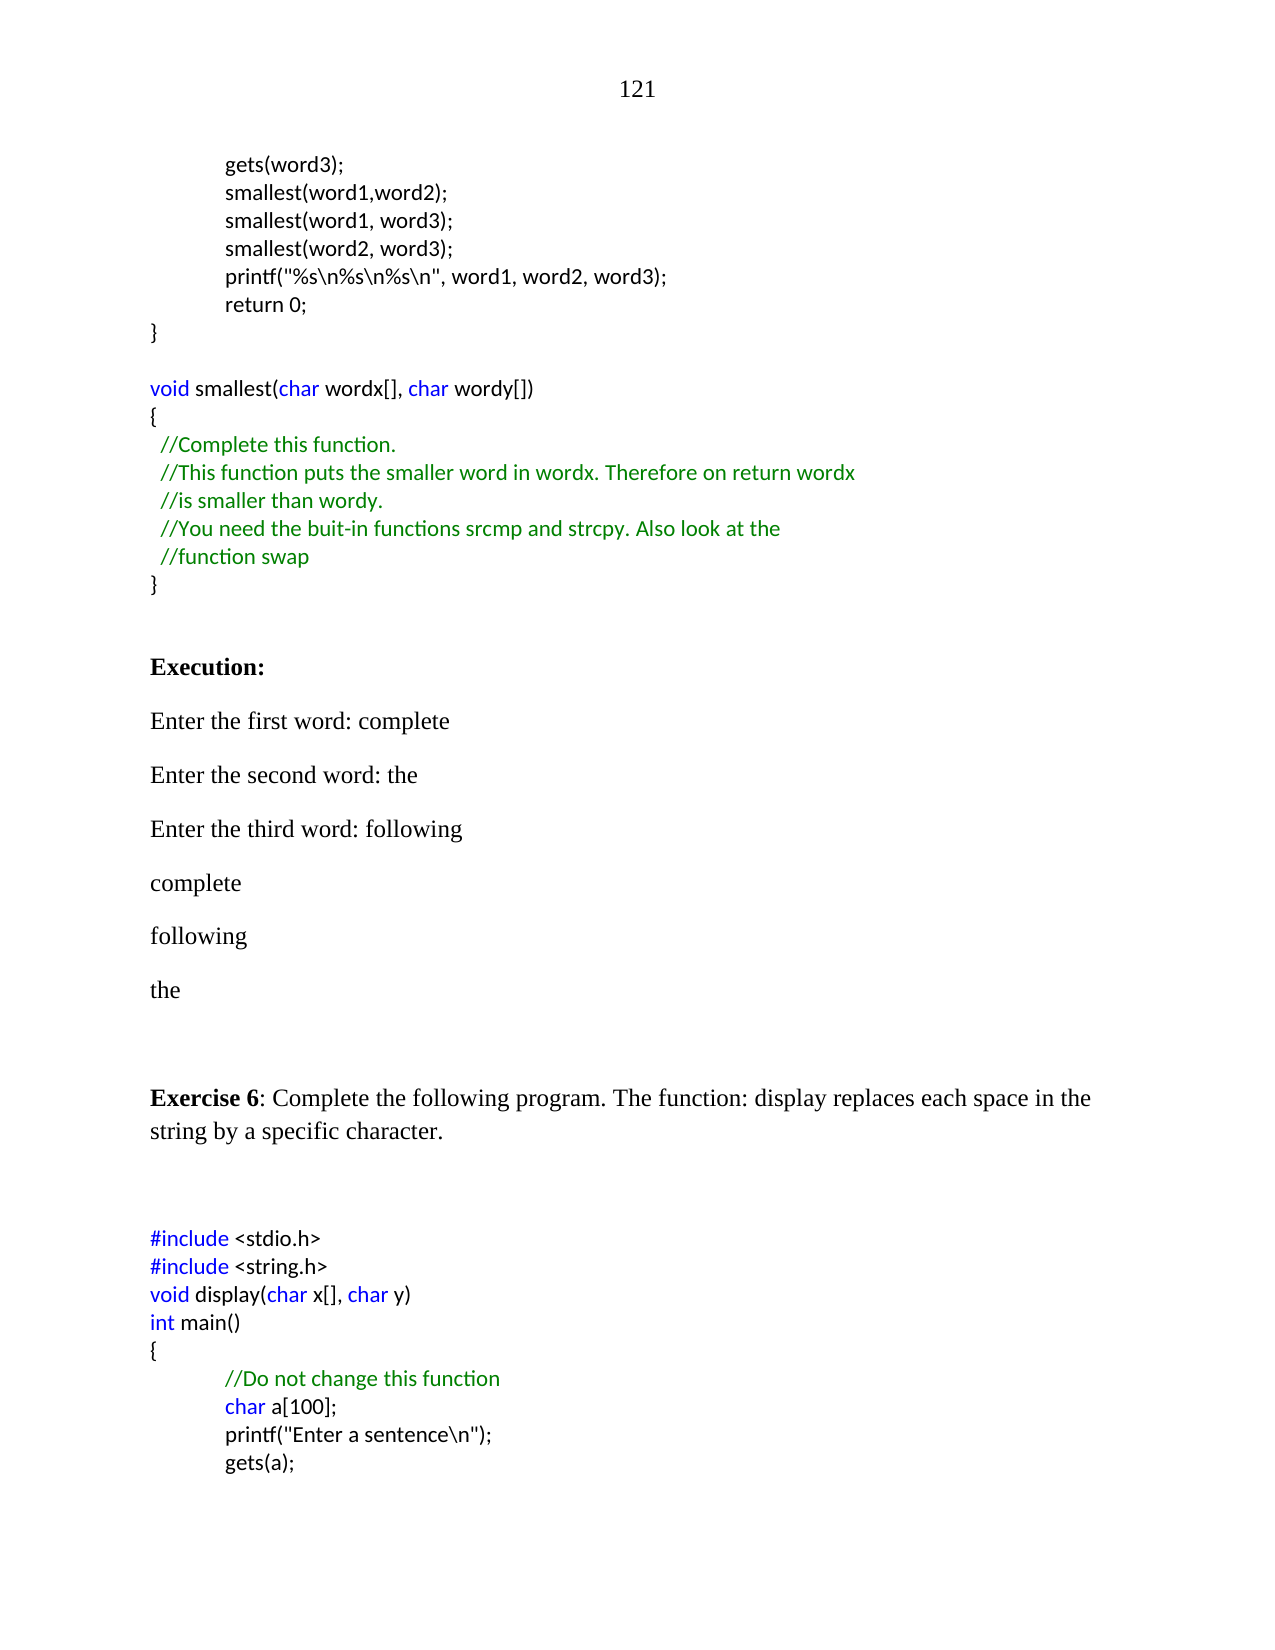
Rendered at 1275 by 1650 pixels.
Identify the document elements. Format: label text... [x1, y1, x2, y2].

text return 0; [150, 290, 1125, 318]
text the [150, 975, 1125, 1004]
text Enter the second word: the [150, 760, 1125, 789]
text smallest(word2, word3); [150, 234, 1125, 262]
text gets(word3); [150, 150, 1125, 178]
text Enter the third word: following [150, 814, 1125, 842]
text gets(a); [150, 1448, 1125, 1476]
text Execution: [150, 652, 1125, 681]
text following [150, 921, 1125, 950]
text smallest(word1, word3); [150, 206, 1125, 234]
text } [150, 318, 1125, 346]
text Exercise 6: Complete the following program. The function: display replaces each space in the string by a specific character. [150, 1083, 1125, 1145]
text { [150, 402, 1125, 430]
text //Do not change this function [150, 1364, 1125, 1392]
text //function swap [150, 542, 1125, 570]
text complete [150, 868, 1125, 896]
text #include <string.h> [150, 1252, 1125, 1280]
text smallest(word1,word2); [150, 178, 1125, 206]
text printf("Enter a sentence\n"); [150, 1420, 1125, 1448]
text int main() [150, 1308, 1125, 1336]
text void smallest(char wordx[], char wordy[]) [150, 374, 1125, 402]
text { [150, 1336, 1125, 1364]
text //is smaller than wordy. [150, 486, 1125, 514]
text Enter the first word: complete [150, 706, 1125, 735]
text //You need the buit-in functions srcmp and strcpy. Also look at the [150, 514, 1125, 542]
text printf("%s\n%s\n%s\n", word1, word2, word3); [150, 262, 1125, 290]
text #include <stdio.h> [150, 1224, 1125, 1252]
text void display(char x[], char y) [150, 1280, 1125, 1308]
text //This function puts the smaller word in wordx. Therefore on return wordx [150, 458, 1125, 486]
text } [150, 570, 1125, 598]
text //Complete this function. [150, 430, 1125, 458]
text char a[100]; [150, 1392, 1125, 1420]
